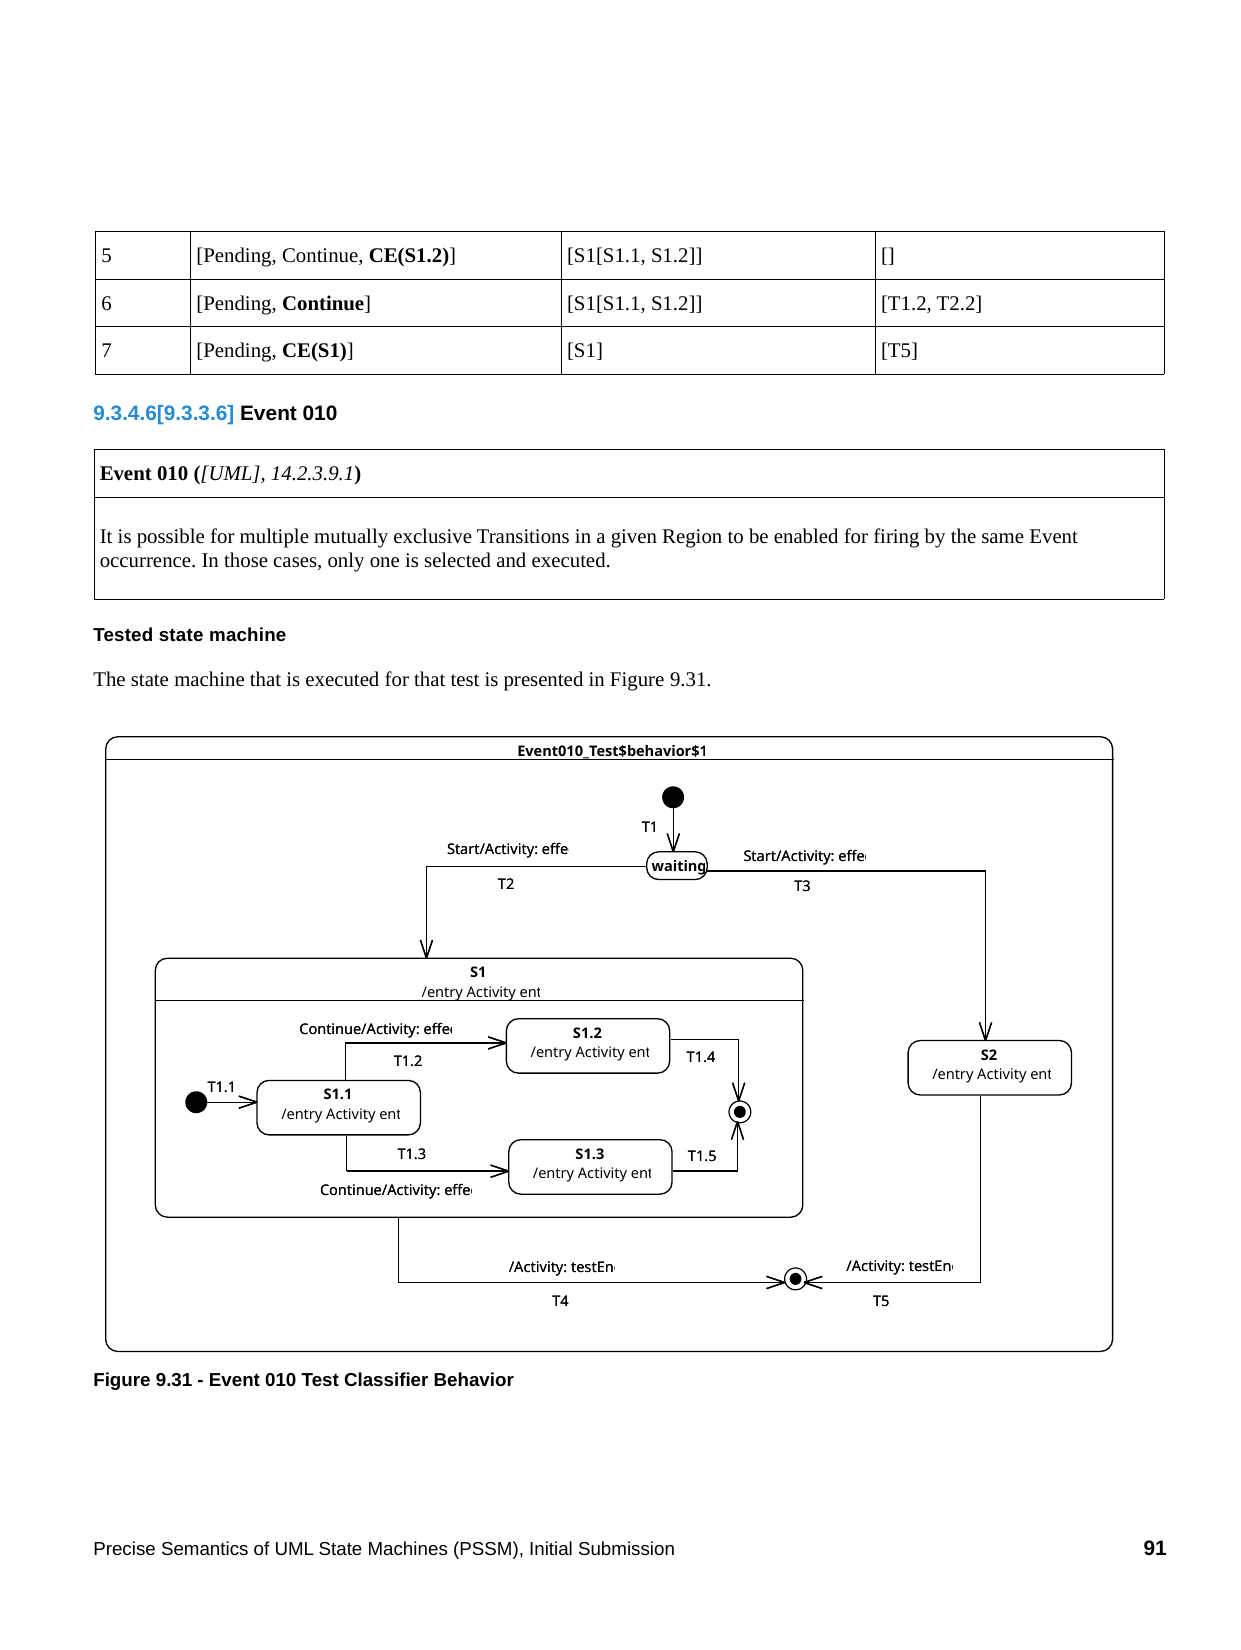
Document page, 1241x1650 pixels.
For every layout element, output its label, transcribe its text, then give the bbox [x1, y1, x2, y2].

table_header Event 010 ([UML], 14.2.3.9.1) [95, 450, 1164, 497]
table_cell [Pending, Continue, CE(S1.2)] [191, 232, 561, 279]
table_cell 7 [96, 327, 190, 374]
table_cell [Pending, Continue] [191, 280, 561, 326]
table_cell [T1.2, T2.2] [876, 280, 1164, 326]
table_cell [S1[S1.1, S1.2]] [562, 280, 875, 326]
subtitle Event 010 [93, 399, 1164, 424]
table_cell [S1] [562, 327, 875, 374]
table_cell [Pending, CE(S1)] [191, 327, 561, 374]
subtitle Tested state machine [93, 624, 1164, 645]
table_cell [] [876, 232, 1164, 279]
table_cell It is possible for multiple mutually exclusive Transitions in a given Region to be enabled for firing by the same Event occurrence. In those cases, only one is selected and executed. [95, 498, 1164, 599]
table_cell [T5] [876, 327, 1164, 374]
table_cell [S1[S1.1, S1.2]] [562, 232, 875, 279]
text Figure 9.31 - Event 010 Test Classifier Behavior [93, 724, 1127, 1390]
table_cell 6 [96, 280, 190, 326]
table_cell 5 [96, 232, 190, 279]
text The state machine that is executed for that test is presented in Figure 9.31. [93, 666, 1164, 691]
